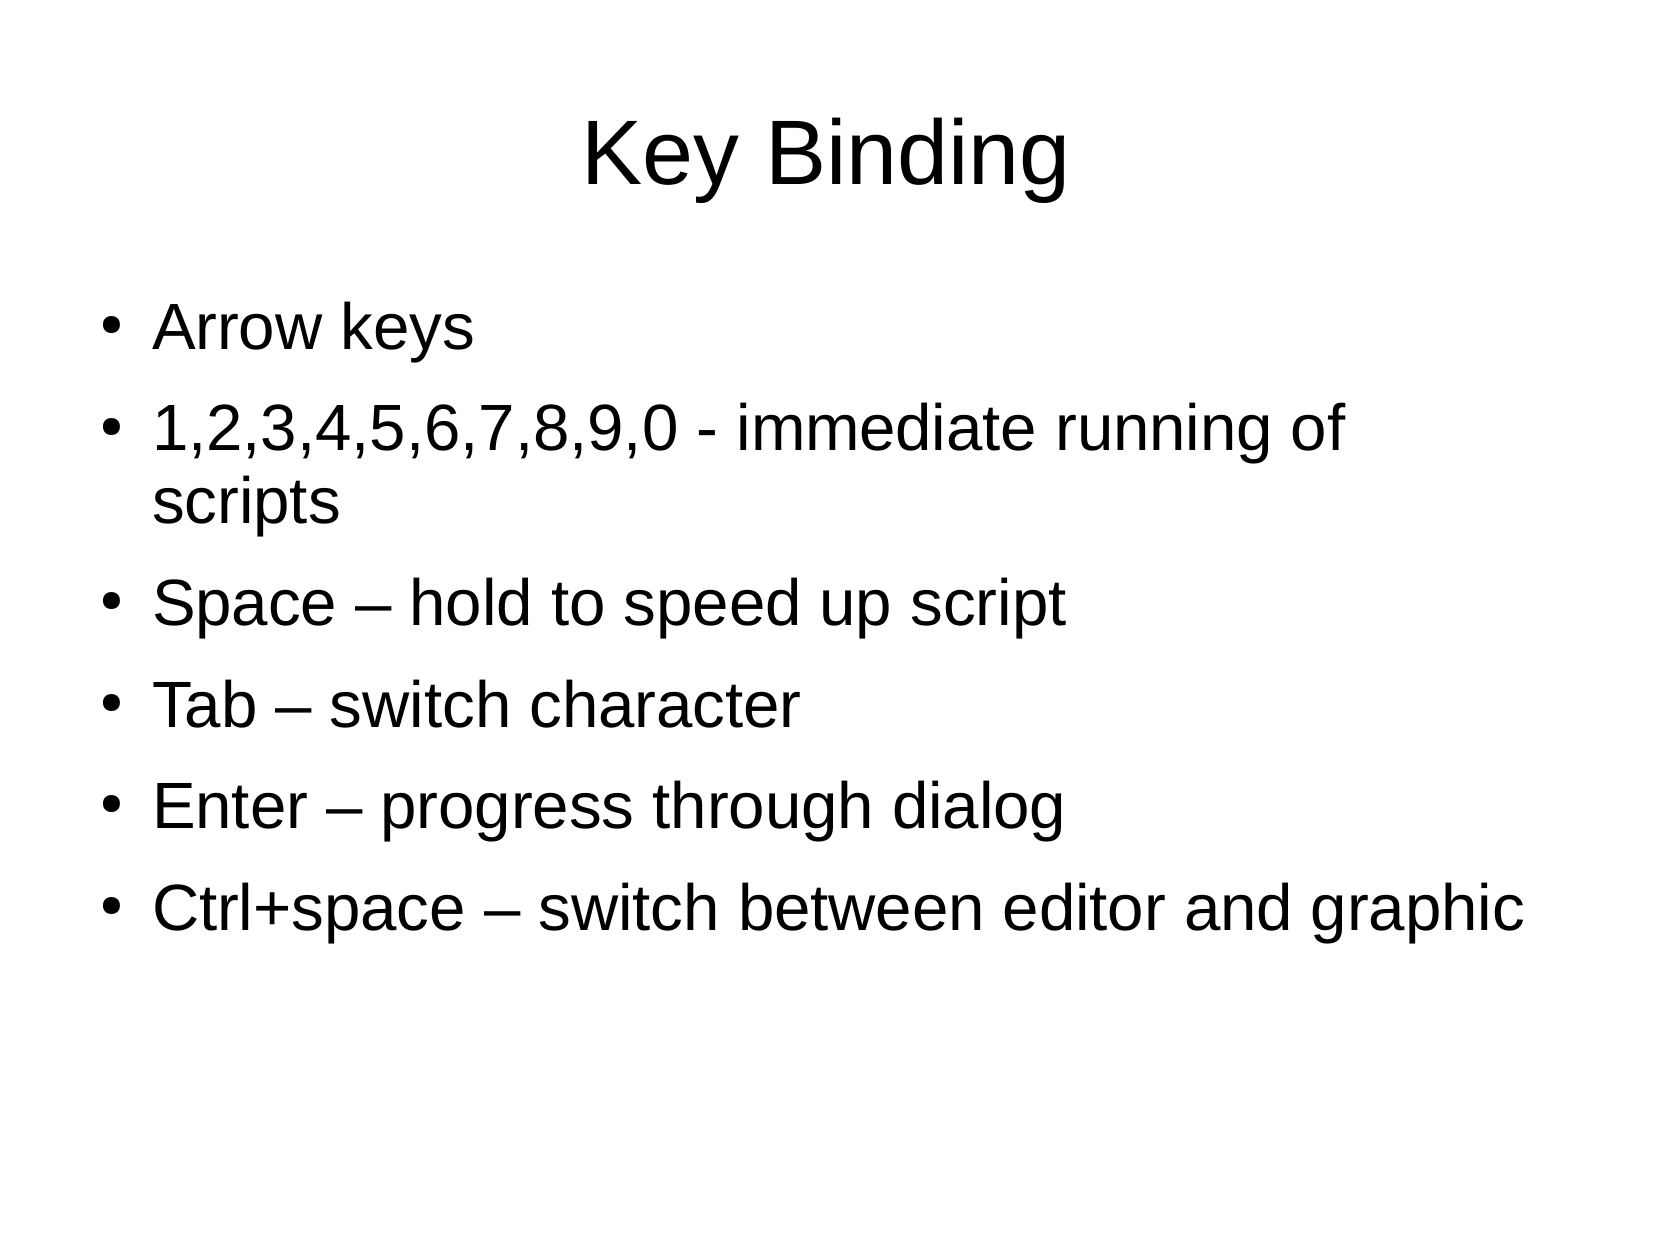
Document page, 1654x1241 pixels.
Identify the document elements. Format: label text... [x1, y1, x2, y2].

list Arrow keys 1,2,3,4,5,6,7,8,9,0 - immediate running of scripts Space – hold to speed up script Tab – switch character Enter – progress through dialog Ctrl+space – switch between editor and graphic [82, 290, 1538, 1010]
title Key Binding [82, 49, 1571, 257]
